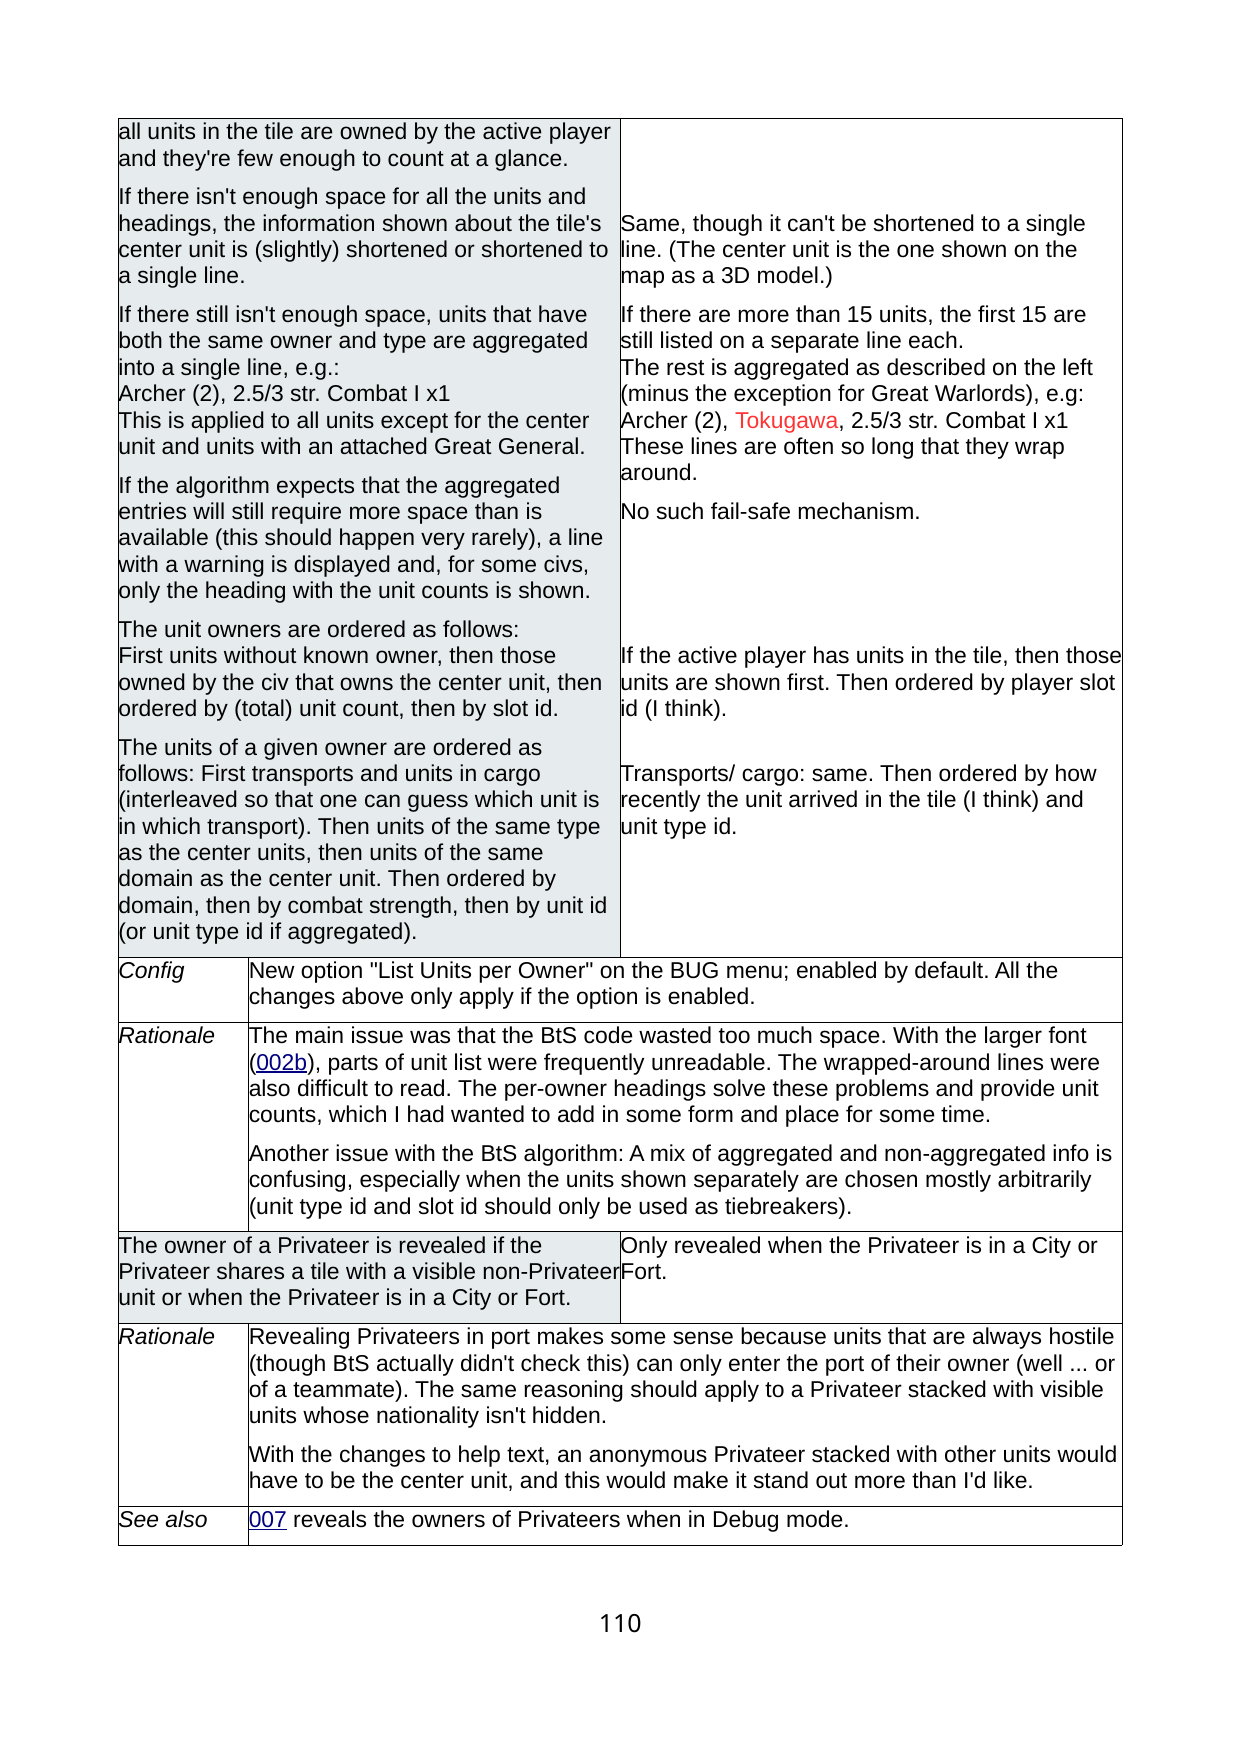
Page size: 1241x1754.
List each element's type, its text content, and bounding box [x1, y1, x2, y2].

table_cell Only revealed when the Privateer is in a City or Fort. [621, 1232, 1122, 1323]
table_cell all units in the tile are owned by the active player and they're few enough to count at a glance. If there isn't enough space for all the units and headings, the information shown about the tile's center unit is (slightly) shortened or shortened to a single line. If there still isn't enough space, units that have both the same owner and type are aggregated into a single line, e.g.: Archer (2), 2.5/3 str. Combat I x1 This is applied to all units except for the center unit and units with an attached Great General. If the algorithm expects that the aggregated entries will still require more space than is available (this should happen very rarely), a line with a warning is displayed and, for some civs, only the heading with the unit counts is shown. The unit owners are ordered as follows: First units without known owner, then those owned by the civ that owns the center unit, then ordered by (total) unit count, then by slot id. The units of a given owner are ordered as follows: First transports and units in cargo (interleaved so that one can guess which unit is in which transport). Then units of the same type as the center units, then units of the same domain as the center unit. Then ordered by domain, then by combat strength, then by unit id (or unit type id if aggregated). [119, 119, 620, 957]
table_cell Same, though it can't be shortened to a single line. (The center unit is the one shown on the map as a 3D model.) If there are more than 15 units, the first 15 are still listed on a separate line each. The rest is aggregated as described on the left (minus the exception for Great Warlords), e.g: Archer (2), Tokugawa, 2.5/3 str. Combat I x1 These lines are often so long that they wrap around. No such fail-safe mechanism. If the active player has units in the tile, then those units are shown first. Then ordered by player slot id (I think). Transports/ cargo: same. Then ordered by how recently the unit arrived in the tile (I think) and unit type id. [621, 119, 1122, 957]
table_cell Config [119, 958, 248, 1022]
table_cell New option "List Units per Owner" on the BUG menu; enabled by default. All the changes above only apply if the option is enabled. [249, 958, 1122, 1022]
table_cell See also [119, 1507, 248, 1545]
table_cell The owner of a Privateer is revealed if the Privateer shares a tile with a visible non-Privateer unit or when the Privateer is in a City or Fort. [119, 1232, 620, 1323]
table_cell 007 reveals the owners of Privateers when in Debug mode. [249, 1507, 1122, 1545]
table_cell Rationale [119, 1324, 248, 1506]
table_cell Rationale [119, 1023, 248, 1231]
table_cell The main issue was that the BtS code wasted too much space. With the larger font (002b), parts of unit list were frequently unreadable. The wrapped-around lines were also difficult to read. The per-owner headings solve these problems and provide unit counts, which I had wanted to add in some form and place for some time. Another issue with the BtS algorithm: A mix of aggregated and non-aggregated info is confusing, especially when the units shown separately are chosen mostly arbitrarily (unit type id and slot id should only be used as tiebreakers). [249, 1023, 1122, 1231]
table_cell Revealing Privateers in port makes some sense because units that are always hostile (though BtS actually didn't check this) can only enter the port of their owner (well ... or of a teammate). The same reasoning should apply to a Privateer stacked with visible units whose nationality isn't hidden. With the changes to help text, an anonymous Privateer stacked with other units would have to be the center unit, and this would make it stand out more than I'd like. [249, 1324, 1122, 1506]
